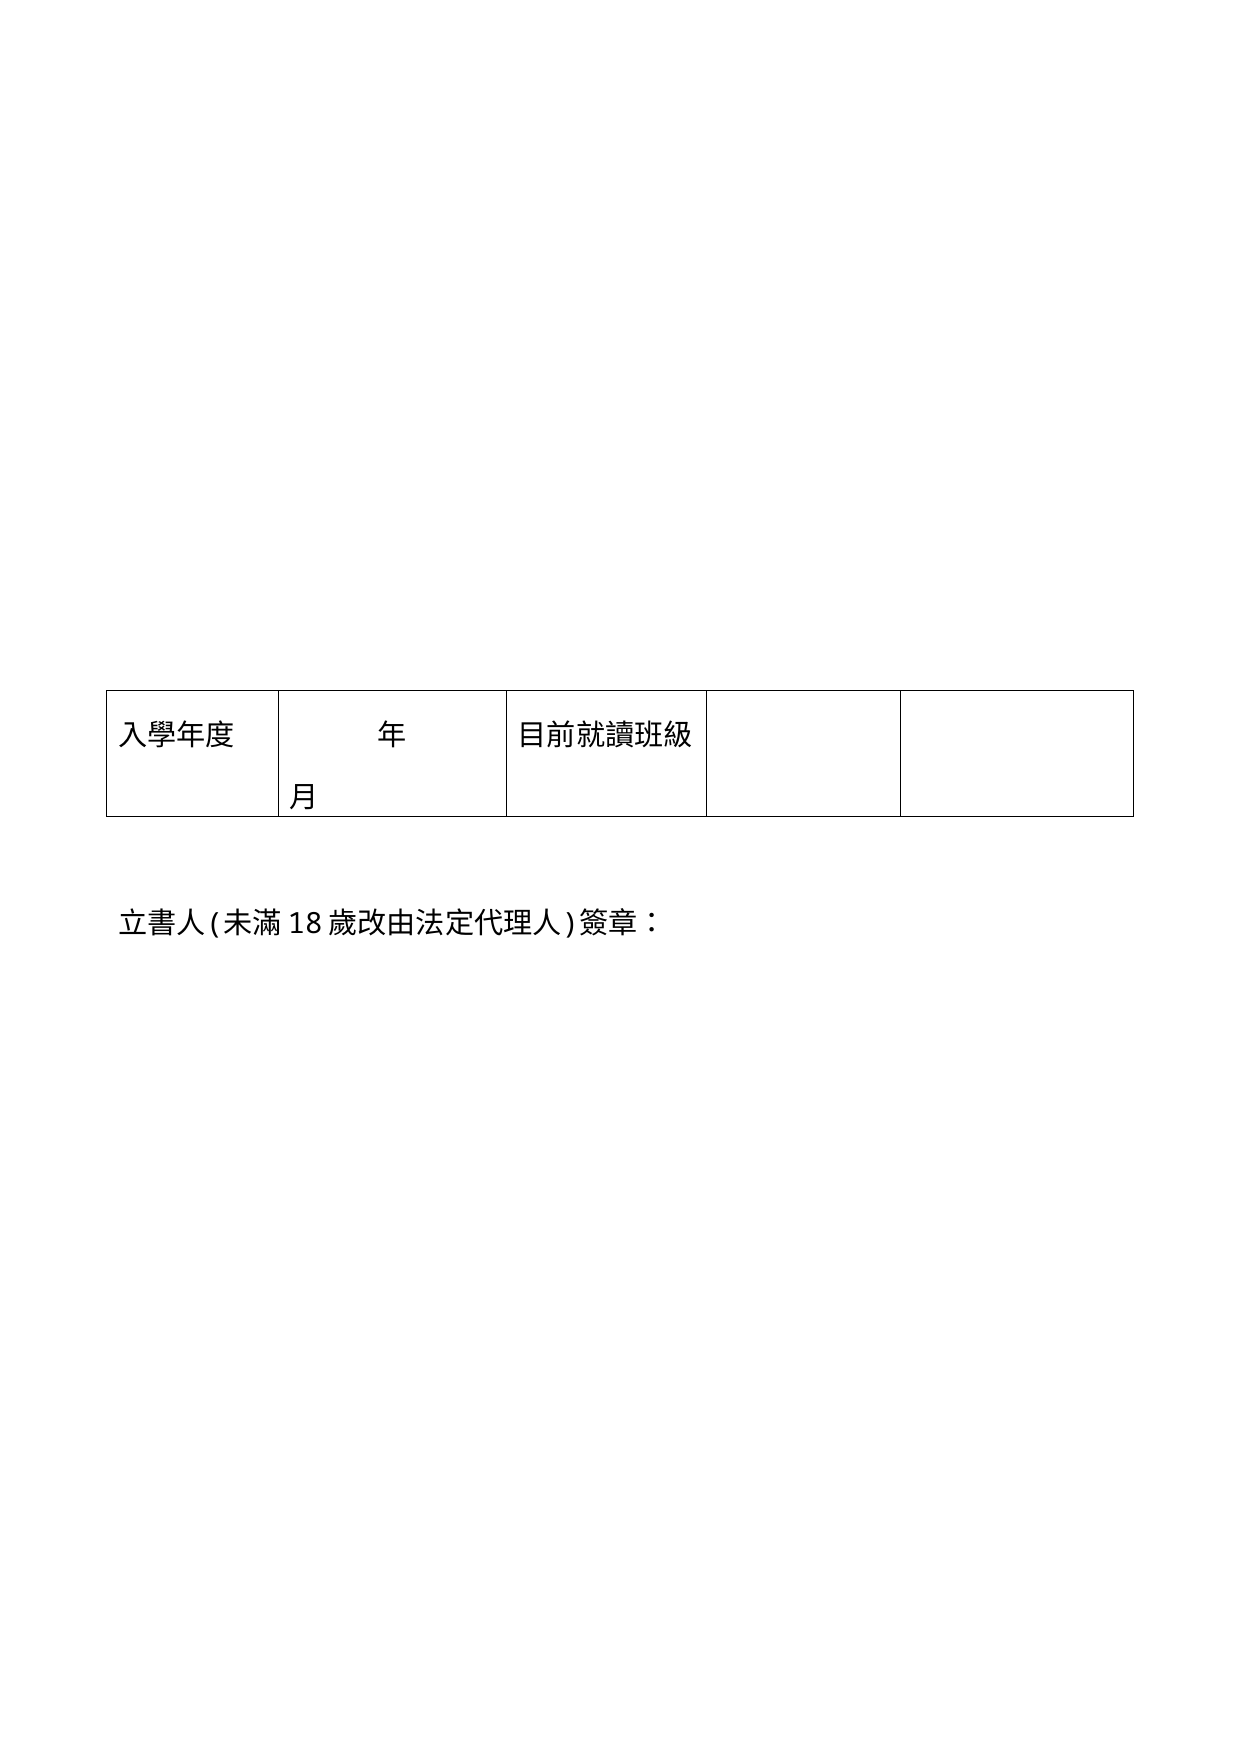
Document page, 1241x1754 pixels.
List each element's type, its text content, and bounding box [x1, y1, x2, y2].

table_cell 目前就讀班級 [507, 691, 706, 816]
table_cell [707, 691, 900, 816]
table_header [901, 691, 1133, 816]
text 立書人(未滿18歲改由法定代理人)簽章： [118, 879, 1122, 942]
table_cell 入學年度 [107, 691, 278, 816]
table_cell 年 月 [279, 691, 506, 816]
